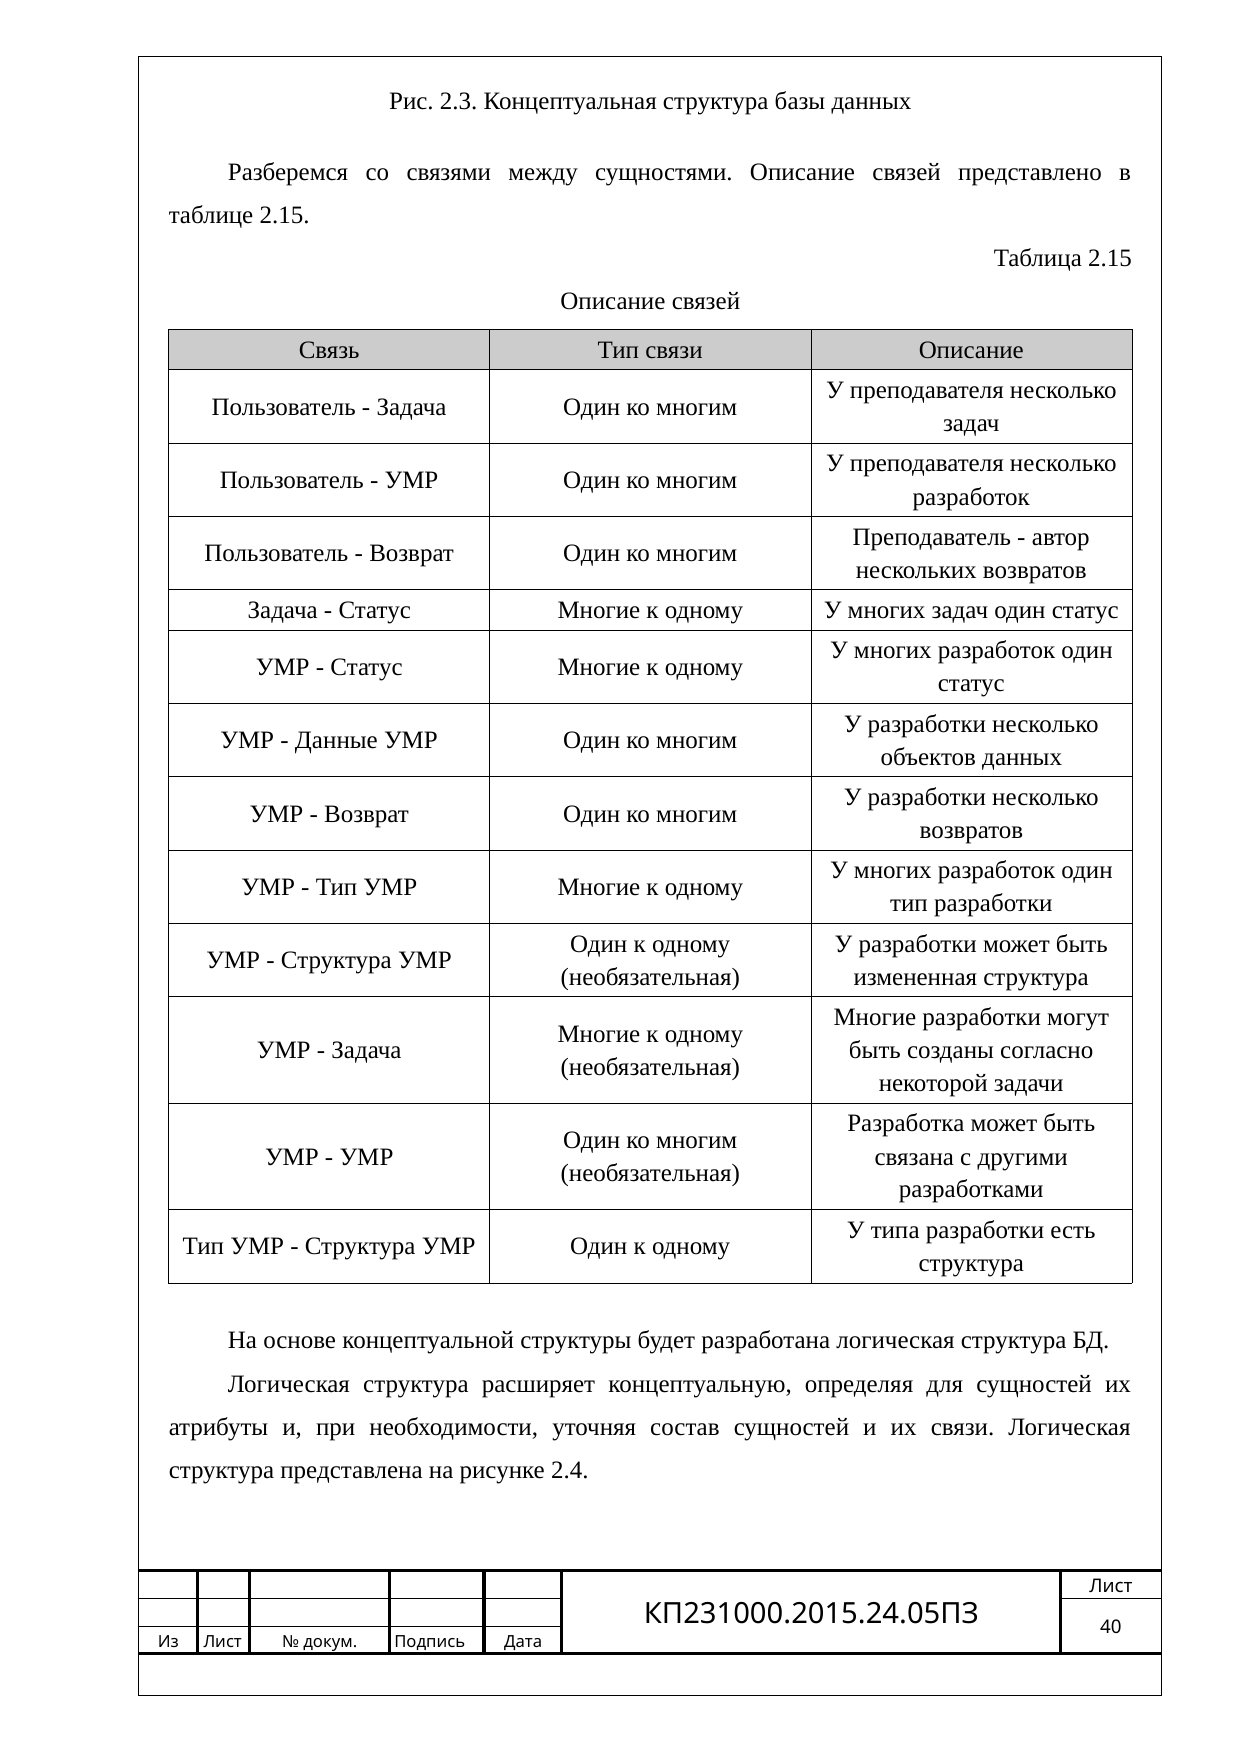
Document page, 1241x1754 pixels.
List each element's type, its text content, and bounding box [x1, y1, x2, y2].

table_header Связь [169, 330, 489, 369]
text Таблица 2.15 [168, 243, 1132, 272]
table_cell УМР - Возврат [169, 777, 489, 850]
text Описание связей [168, 286, 1132, 315]
table_cell У многих разработок один статус [812, 631, 1132, 703]
text Рис. 2.3. Концептуальная структура базы данных [168, 86, 1132, 115]
table_cell Пользователь - УМР [169, 444, 489, 516]
table_cell У преподавателя несколько задач [812, 370, 1132, 443]
table_cell Многие к одному [490, 631, 811, 703]
table_cell УМР - Тип УМР [169, 851, 489, 923]
table_cell Многие разработки могут быть созданы согласно некоторой задачи [812, 997, 1132, 1103]
table_cell Один ко многим [490, 704, 811, 776]
table_cell УМР - Структура УМР [169, 924, 489, 996]
table_cell Многие к одному [490, 590, 811, 630]
text На основе концептуальной структуры будет разработана логическая структура БД. [168, 1326, 1132, 1354]
table_cell Один ко многим [490, 777, 811, 850]
table_cell Один ко многим [490, 444, 811, 516]
table_cell У типа разработки есть структура [812, 1210, 1132, 1282]
table_cell У преподавателя несколько разработок [812, 444, 1132, 516]
table_cell У многих задач один статус [812, 590, 1132, 630]
table_cell Один ко многим [490, 517, 811, 589]
table_cell УМР - УМР [169, 1104, 489, 1209]
text Разберемся со связями между сущностями. Описание связей представлено в таблице 2.15. [168, 157, 1132, 228]
table_cell Задача - Статус [169, 590, 489, 630]
table_cell Тип УМР - Структура УМР [169, 1210, 489, 1282]
table_cell У многих разработок один тип разработки [812, 851, 1132, 923]
table_cell Многие к одному (необязательная) [490, 997, 811, 1103]
table_cell Один ко многим (необязательная) [490, 1104, 811, 1209]
table_cell У разработки несколько объектов данных [812, 704, 1132, 776]
table_cell УМР - Статус [169, 631, 489, 703]
table_cell Один ко многим [490, 370, 811, 443]
table_cell Пользователь - Возврат [169, 517, 489, 589]
table_header Описание [812, 330, 1132, 369]
table_cell УМР - Данные УМР [169, 704, 489, 776]
table_header Тип связи [490, 330, 811, 369]
table_cell Один к одному (необязательная) [490, 924, 811, 996]
table_cell УМР - Задача [169, 997, 489, 1103]
table_cell Один к одному [490, 1210, 811, 1282]
table_cell Разработка может быть связана с другими разработками [812, 1104, 1132, 1209]
table_cell Преподаватель - автор нескольких возвратов [812, 517, 1132, 589]
text Логическая структура расширяет концептуальную, определяя для сущностей их атрибуты и, при необходимости, уточняя состав сущностей и их связи. Логическая структура представлена на рисунке 2.4. [168, 1369, 1132, 1484]
table_cell У разработки несколько возвратов [812, 777, 1132, 850]
table_cell У разработки может быть измененная структура [812, 924, 1132, 996]
table_cell Пользователь - Задача [169, 370, 489, 443]
table_cell Многие к одному [490, 851, 811, 923]
